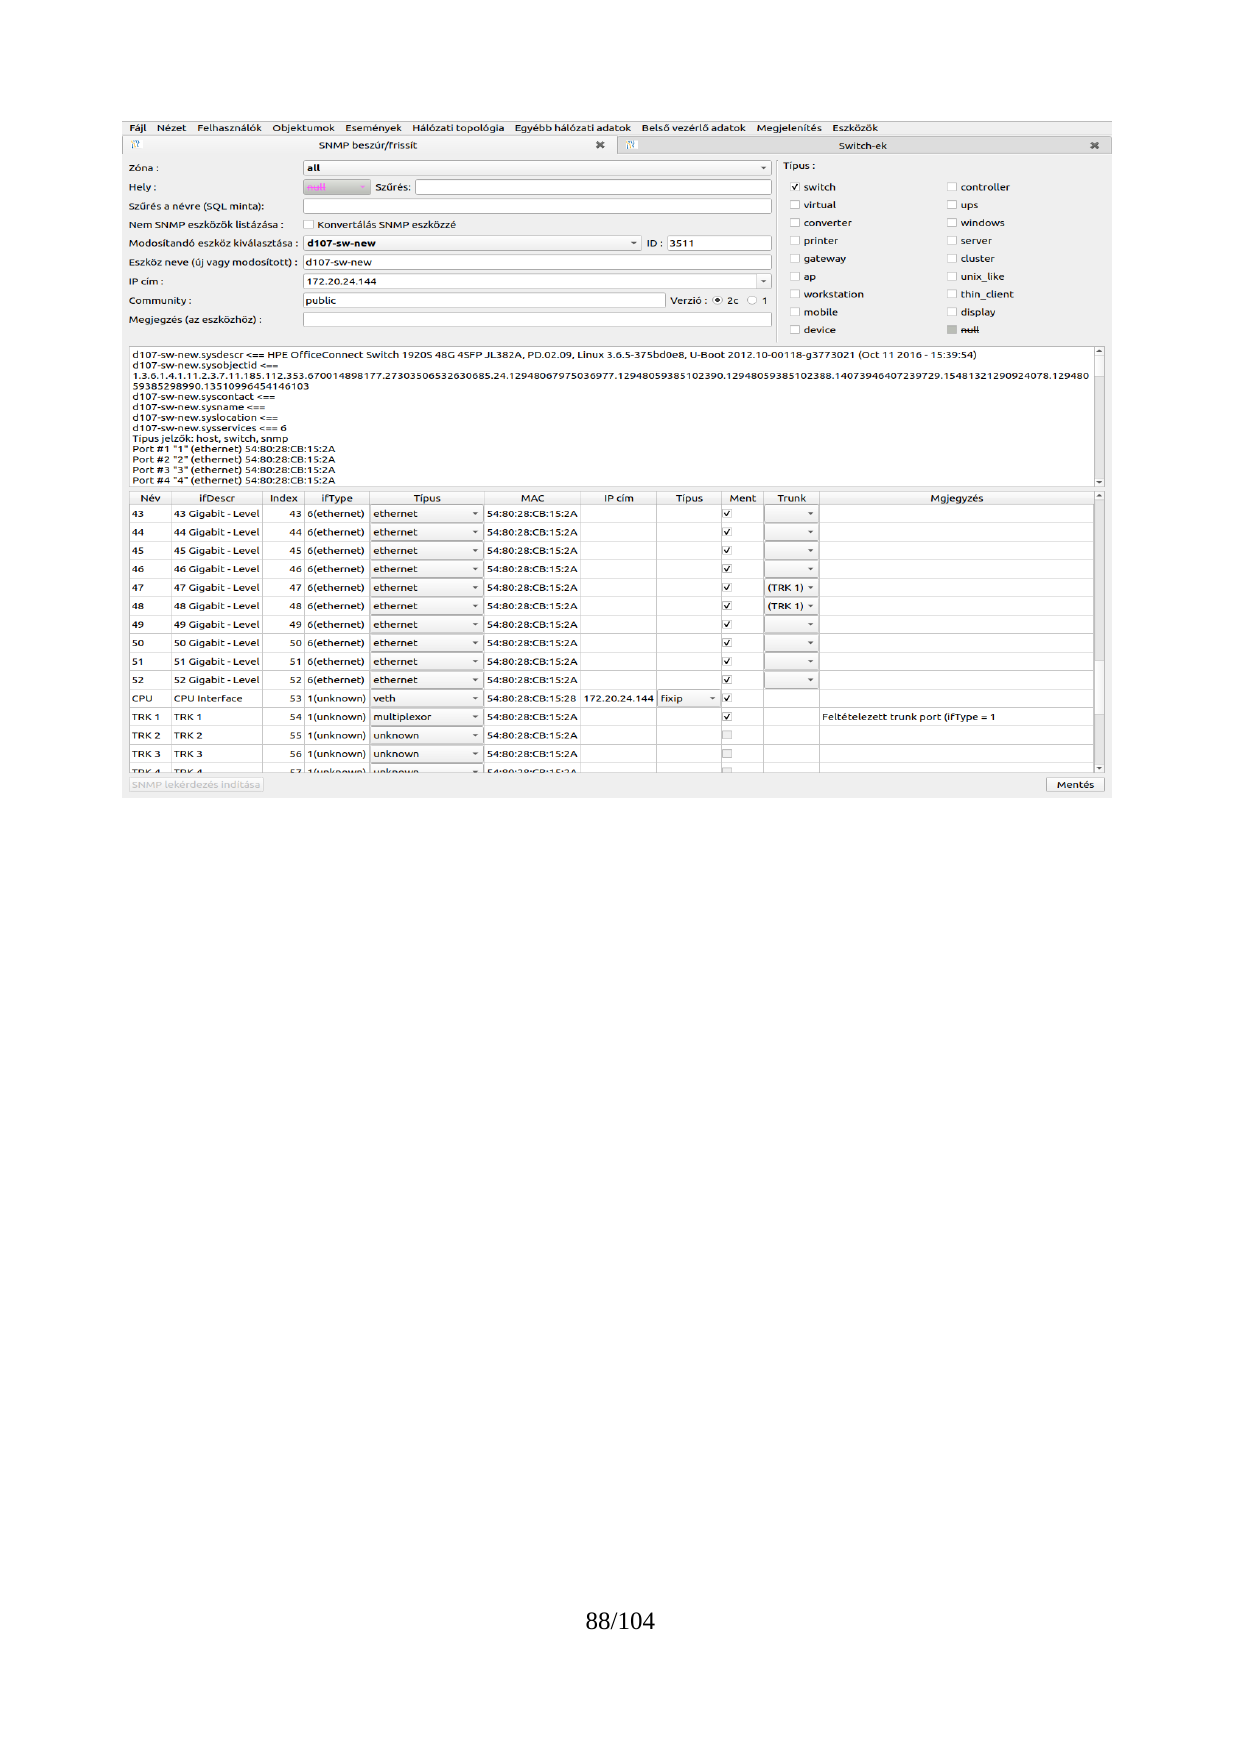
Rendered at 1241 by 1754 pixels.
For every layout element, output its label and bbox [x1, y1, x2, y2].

picture [118, 118, 1118, 803]
